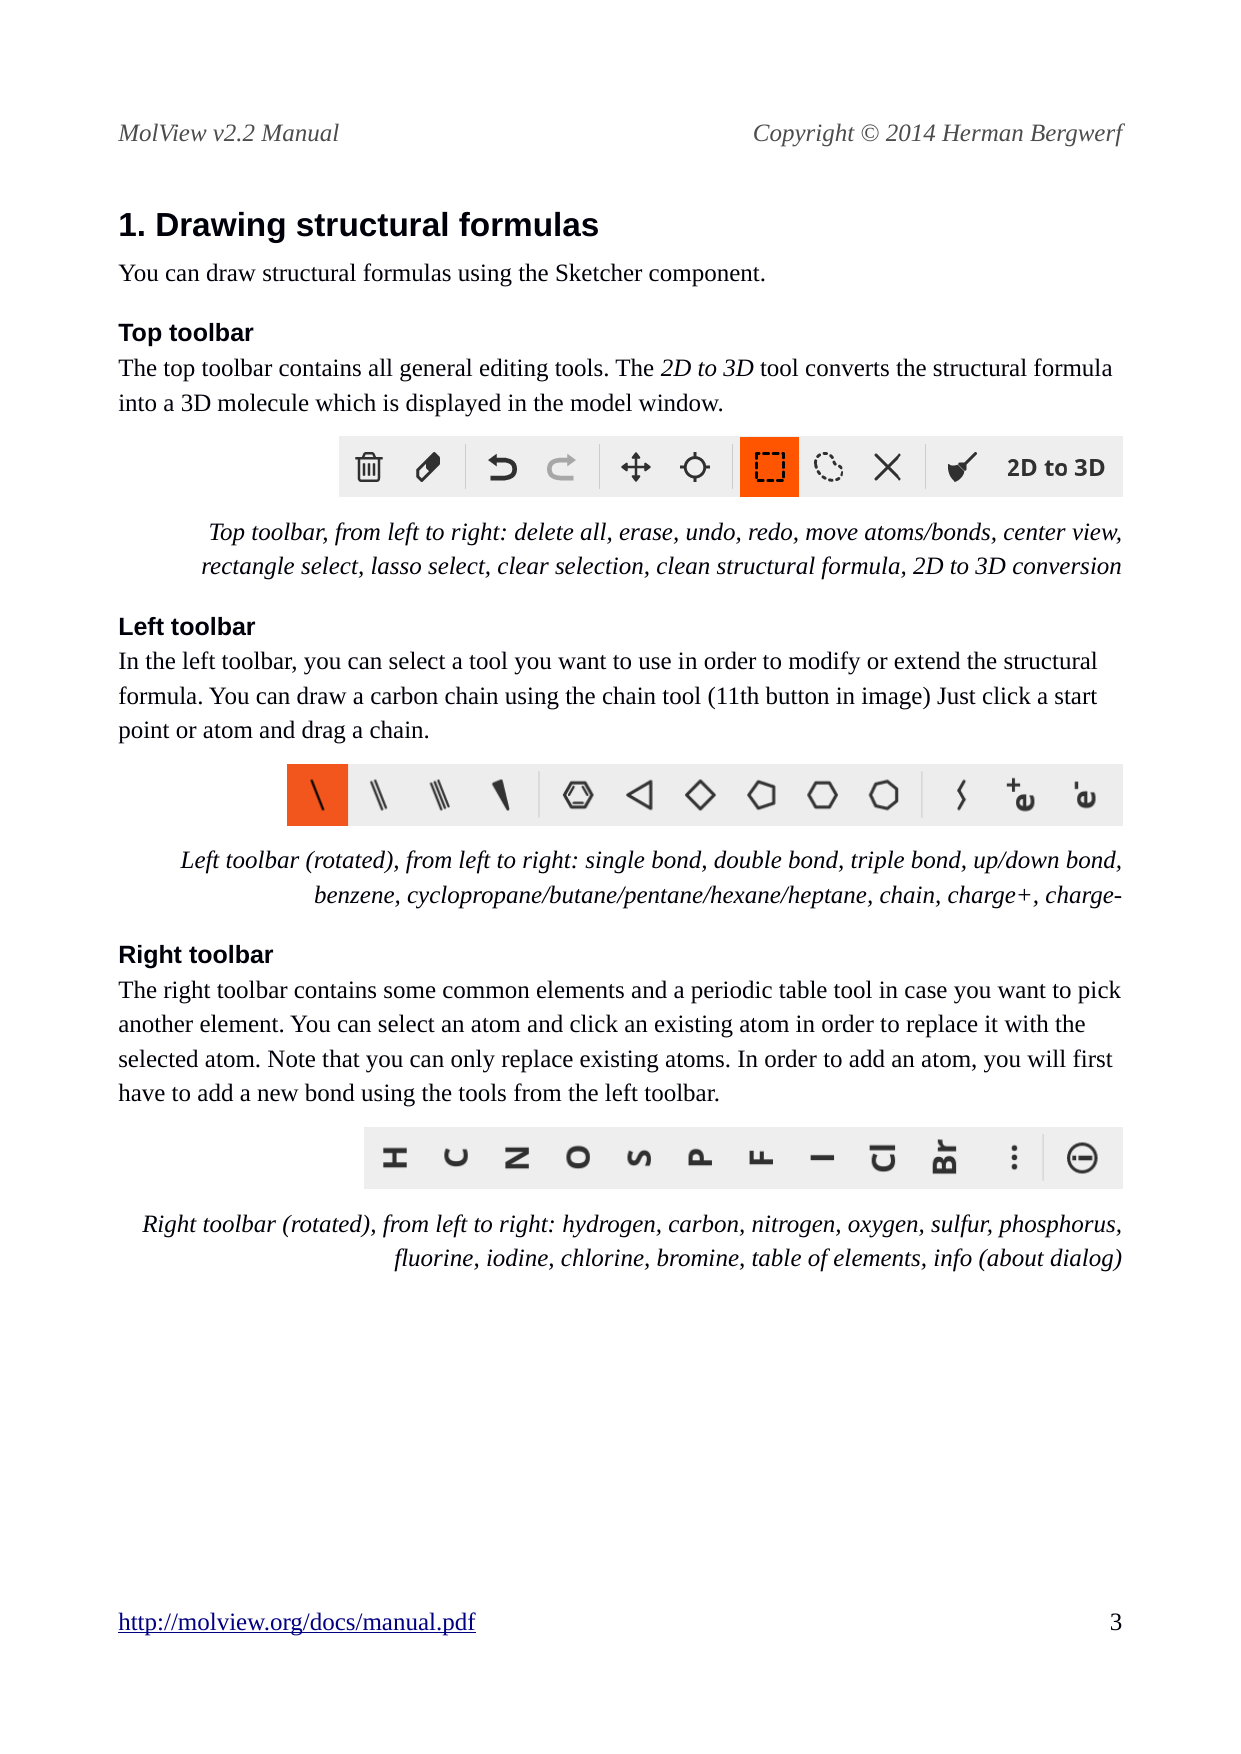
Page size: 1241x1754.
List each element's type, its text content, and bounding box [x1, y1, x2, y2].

subtitle Left toolbar [118, 611, 1122, 640]
text In the left toolbar, you can select a tool you want to use in order to modify or extend the structural formula. You can draw a carbon chain using the chain tool (11th button in image) Just click a start point or atom and drag a chain. [118, 646, 1122, 744]
picture [364, 1127, 1123, 1189]
text Right toolbar (rotated), from left to right: hydrogen, carbon, nitrogen, oxygen, sulfur, phosphorus, fluorine, iodine, chlorine, bromine, table of elements, info (about dialog) [118, 1209, 1122, 1272]
text Top toolbar, from left to right: delete all, erase, undo, redo, move atoms/bonds, center view, rectangle select, lasso select, clear selection, clean structural formula, 2D to 3D conversion [118, 517, 1122, 580]
text The top toolbar contains all general editing tools. The 2D to 3D tool converts the structural formula into a 3D molecule which is displayed in the model window. [118, 353, 1122, 416]
text Left toolbar (rotated), from left to right: single bond, double bond, triple bond, up/down bond, benzene, cyclopropane/butane/pentane/hexane/heptane, chain, charge+, charge- [118, 846, 1122, 909]
subtitle 1. Drawing structural formulas [118, 205, 1122, 243]
picture [287, 764, 1123, 826]
picture [339, 436, 1123, 497]
subtitle Right toolbar [118, 940, 1122, 969]
text You can draw structural formulas using the Sketcher component. [118, 258, 1122, 287]
subtitle Top toolbar [118, 318, 1122, 347]
text The right toolbar contains some common elements and a periodic table tool in case you want to pick another element. You can select an atom and click an existing atom in order to replace it with the selected atom. Note that you can only replace existing atoms. In order to add an atom, you will first have to add a new bond using the tools from the left toolbar. [118, 975, 1122, 1107]
